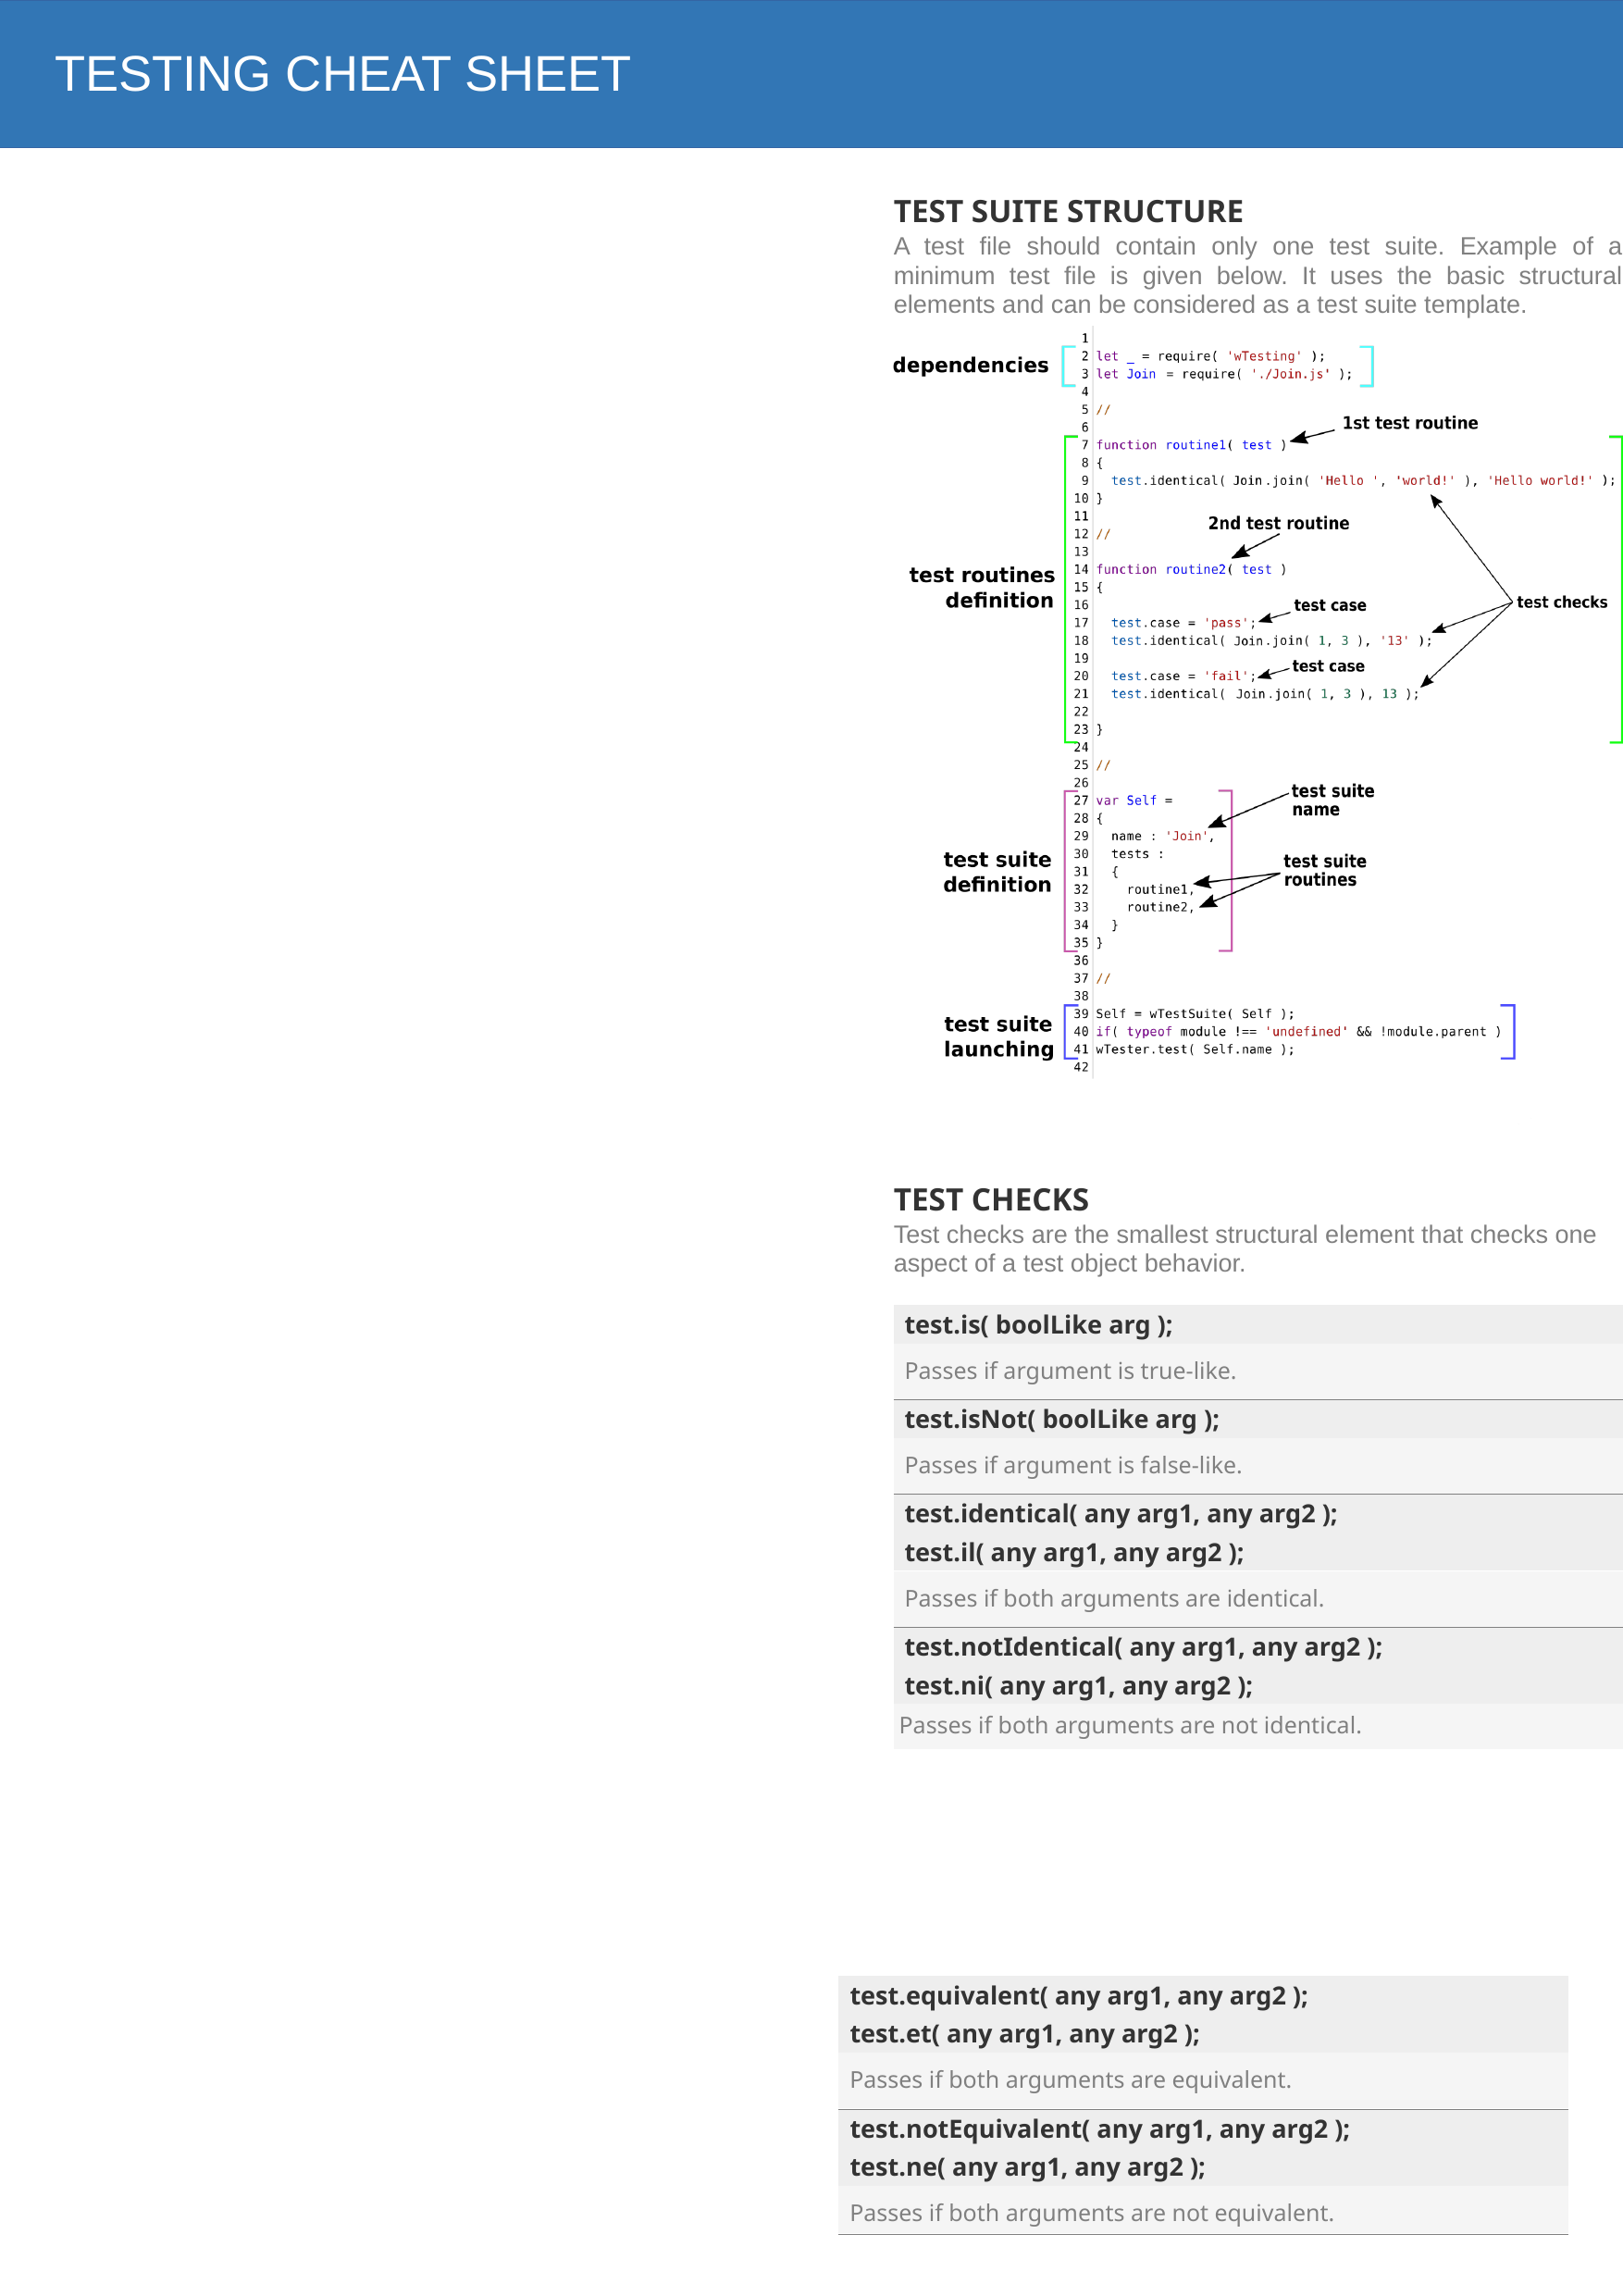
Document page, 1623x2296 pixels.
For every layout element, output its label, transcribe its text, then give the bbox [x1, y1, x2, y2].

subtitle TEST CHECKS [894, 1178, 1623, 1220]
table_cell test.identical( any arg1, any arg2 ); test.il( any arg1, any arg2 ); [894, 1495, 1623, 1570]
text Test checks are the smallest structural element that checks one aspect of a test object behavior. [894, 1220, 1623, 1278]
table_cell test.notIdentical( any arg1, any arg2 ); test.ni( any arg1, any arg2 ); [894, 1628, 1623, 1704]
table_cell Passes if both arguments are not equivalent. [838, 2186, 1568, 2233]
table_cell Passes if both arguments are identical. [894, 1571, 1623, 1627]
table_cell Passes if argument is true-like. [894, 1344, 1623, 1399]
table_header test.equivalent( any arg1, any arg2 ); test.et( any arg1, any arg2 ); [838, 1976, 1568, 2053]
table_header test.is( boolLike arg ); [894, 1305, 1623, 1344]
subtitle TEST SUITE STRUCTURE [894, 190, 1623, 231]
table_cell Passes if argument is false-like. [894, 1438, 1623, 1494]
table_cell Passes if both arguments are equivalent. [838, 2053, 1568, 2108]
picture [893, 326, 1623, 1124]
table_cell test.isNot( boolLike arg ); [894, 1400, 1623, 1438]
text A test file should contain only one test suite. Example of a minimum test file is given below. It uses the basic structural elements and can be considered as a test suite template. [894, 231, 1623, 318]
table_cell Passes if both arguments are not identical. [894, 1704, 1623, 1749]
table_cell test.notEquivalent( any arg1, any arg2 ); test.ne( any arg1, any arg2 ); [838, 2110, 1568, 2186]
